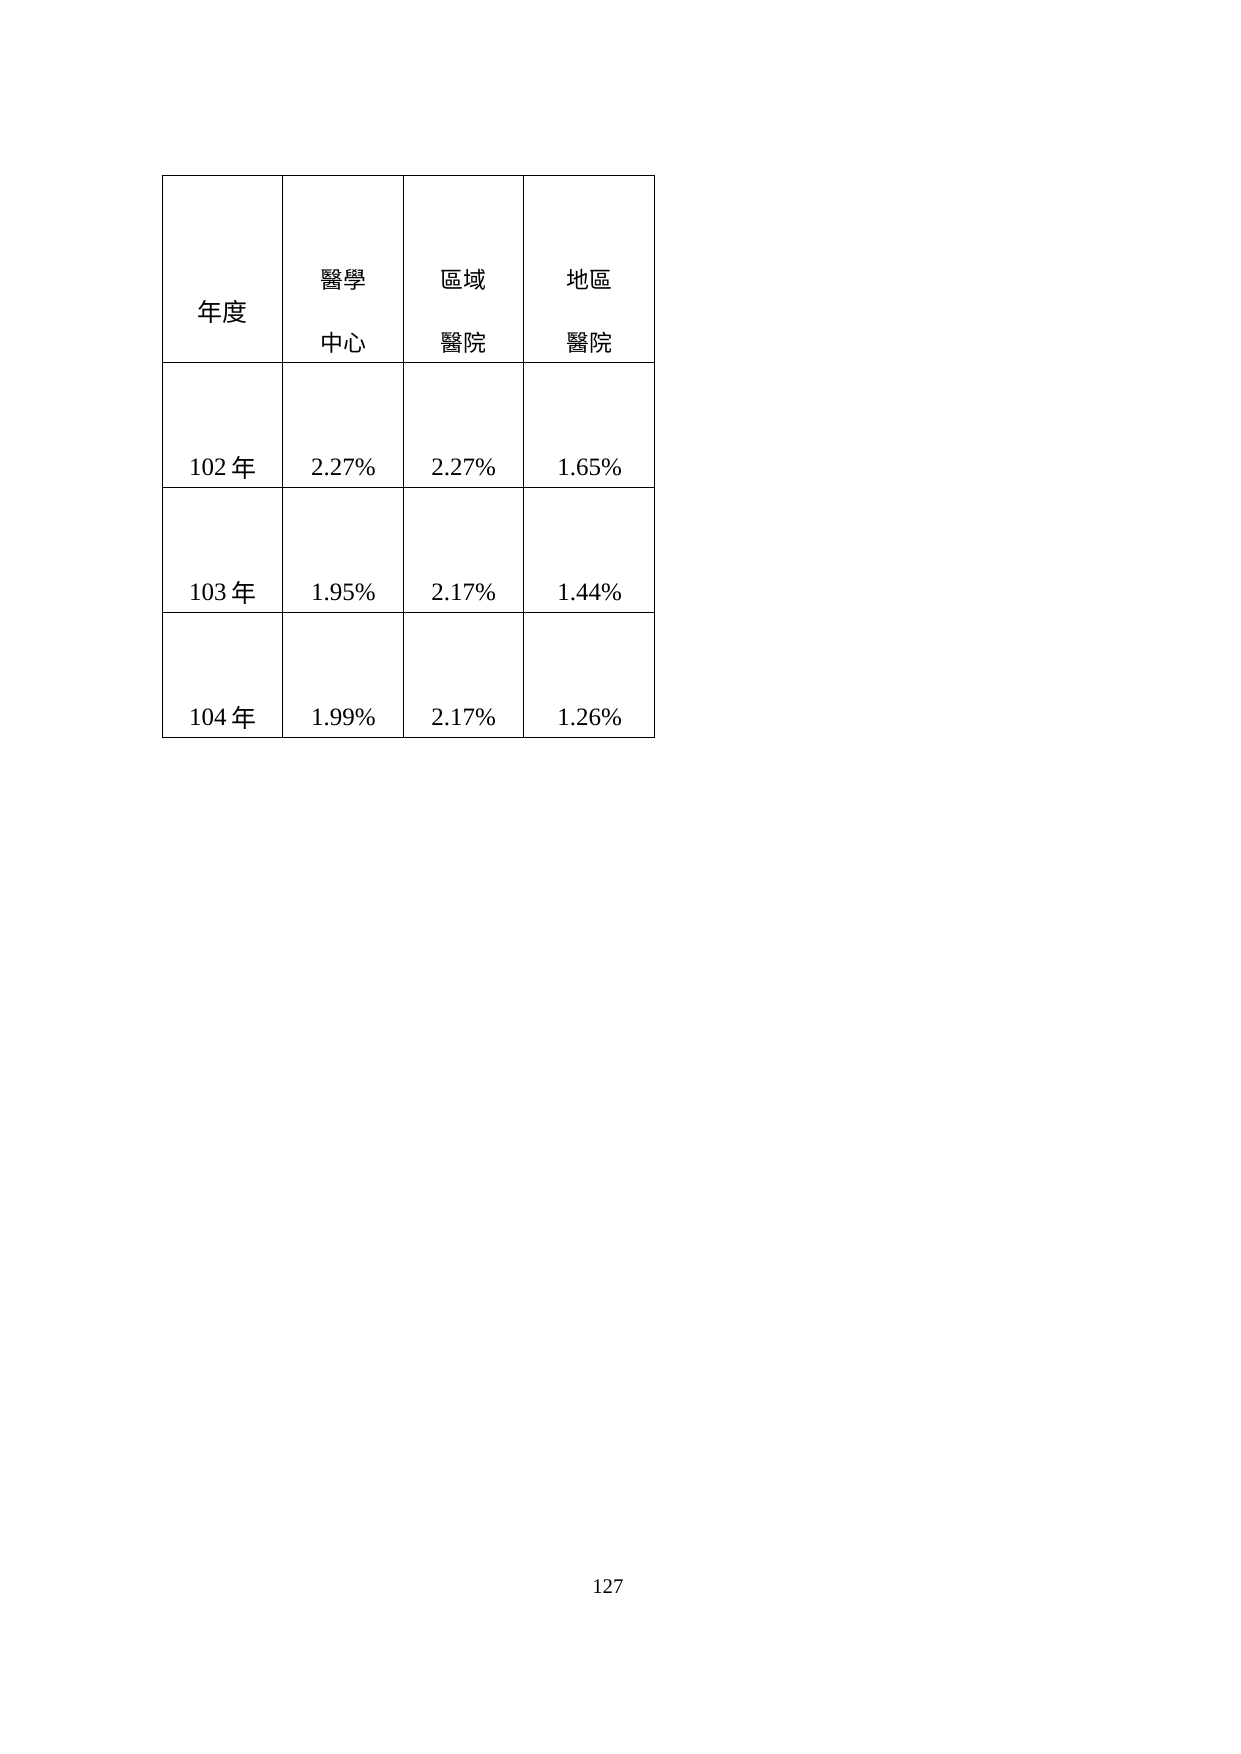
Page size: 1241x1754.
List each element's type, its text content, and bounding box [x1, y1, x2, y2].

table_cell [669, 362, 674, 487]
table_cell 1.99% [283, 613, 403, 737]
table_cell [163, 738, 247, 862]
table_cell [655, 362, 659, 487]
table_header [660, 175, 664, 362]
table_cell [533, 738, 538, 862]
table_cell [660, 612, 664, 737]
table_cell [660, 362, 664, 487]
table_cell [664, 737, 669, 862]
table_cell 1.44% [524, 488, 654, 612]
table_cell [247, 738, 333, 862]
table_cell 103年 [163, 488, 282, 612]
table_header 醫學 中心 [283, 176, 403, 362]
table_cell [543, 738, 547, 862]
table_cell 1.26% [524, 613, 654, 737]
table_cell 104年 [163, 613, 282, 737]
table_cell [655, 612, 659, 737]
table_cell [655, 737, 659, 862]
table_cell 1.65% [524, 363, 654, 487]
table_cell [669, 737, 674, 862]
table_cell 2.27% [404, 363, 523, 487]
table_cell [669, 612, 674, 737]
table_header 地區 醫院 [524, 176, 654, 362]
table_cell [660, 487, 664, 612]
table_cell 102年 [163, 363, 282, 487]
table_cell 1.95% [283, 488, 403, 612]
table_header [664, 175, 669, 362]
table_cell 2.27% [283, 363, 403, 487]
table_header [655, 175, 659, 362]
table_cell [538, 738, 542, 862]
table_cell [547, 738, 552, 862]
table_cell 2.17% [404, 613, 523, 737]
table_cell [655, 487, 659, 612]
table_cell [664, 362, 669, 487]
table_cell [333, 738, 419, 862]
table_header 年度 [163, 176, 282, 362]
table_header [669, 175, 674, 362]
table_cell [420, 738, 533, 862]
table_cell [669, 487, 674, 612]
table_header 區域 醫院 [404, 176, 523, 362]
table_cell 2.17% [404, 488, 523, 612]
table_cell [664, 612, 669, 737]
table_cell [552, 738, 655, 862]
table_cell [664, 487, 669, 612]
table_cell [660, 737, 664, 862]
